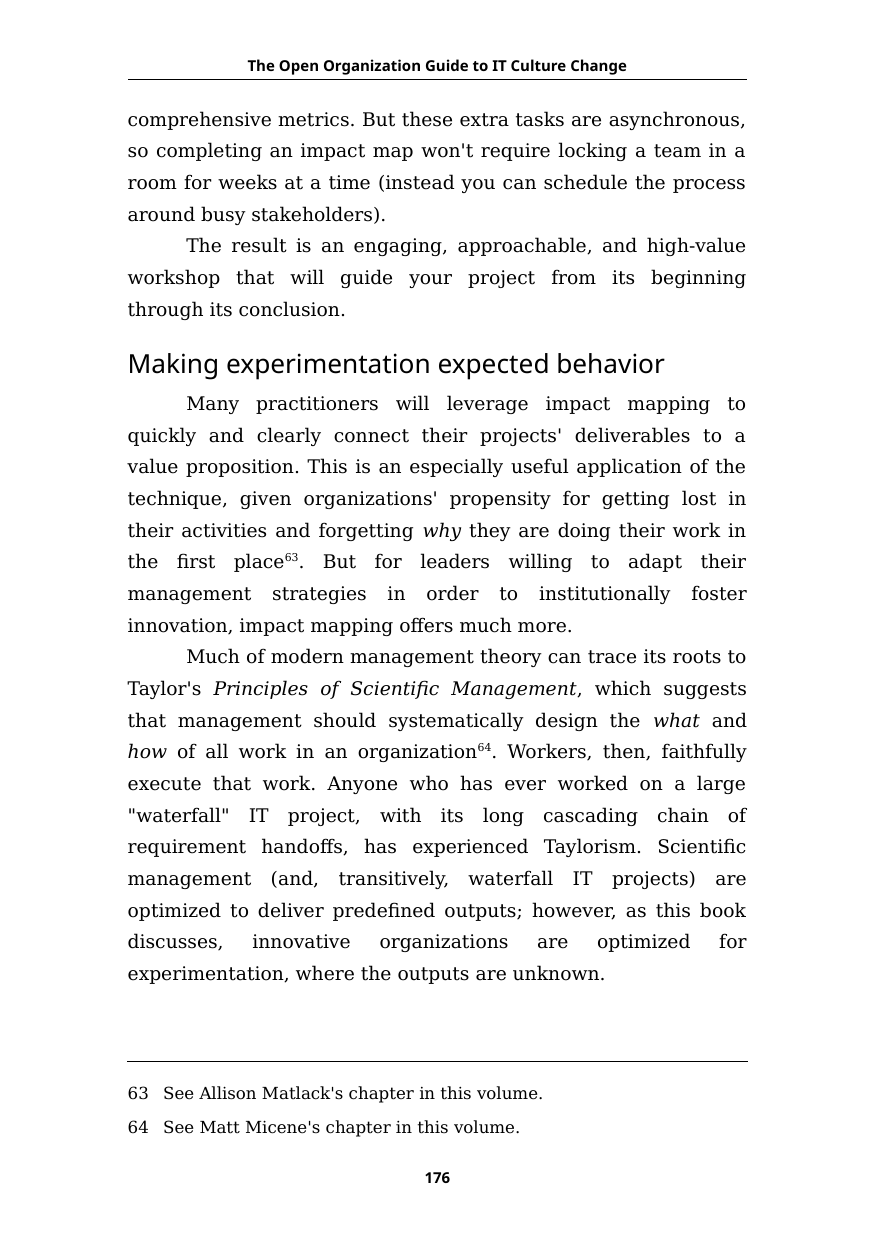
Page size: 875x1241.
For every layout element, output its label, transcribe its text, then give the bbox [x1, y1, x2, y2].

subtitle Making experimentation expected behavior [127, 345, 747, 381]
text See Matt Micene's chapter in this volume. [127, 1118, 747, 1138]
text See Allison Matlack's chapter in this volume. [127, 1084, 747, 1103]
text Much of modern management theory can trace its roots to Taylor's Principles of Scientific Management, which suggests that management should systematically design the what and how of all work in an organization. Workers, then, faithfully execute that work. Anyone who has ever worked on a large "waterfall" IT project, with its long cascading chain of requirement handoffs, has experienced Taylorism. Scientific management (and, transitively, waterfall IT projects) are optimized to deliver predefined outputs; however, as this book discusses, innovative organizations are optimized for experimentation, where the outputs are unknown. [127, 647, 747, 985]
text comprehensive metrics. But these extra tasks are asynchronous, so completing an impact map won't require locking a team in a room for weeks at a time (instead you can schedule the process around busy stakeholders). [127, 109, 747, 226]
text Many practitioners will leverage impact mapping to quickly and clearly connect their projects' deliverables to a value proposition. This is an especially useful application of the technique, given organizations' propensity for getting lost in their activities and forgetting why they are doing their work in the first place. But for leaders willing to adapt their management strategies in order to institutionally foster innovation, impact mapping offers much more. [127, 393, 747, 637]
text The result is an engaging, approachable, and high-value workshop that will guide your project from its beginning through its conclusion. [127, 235, 747, 321]
